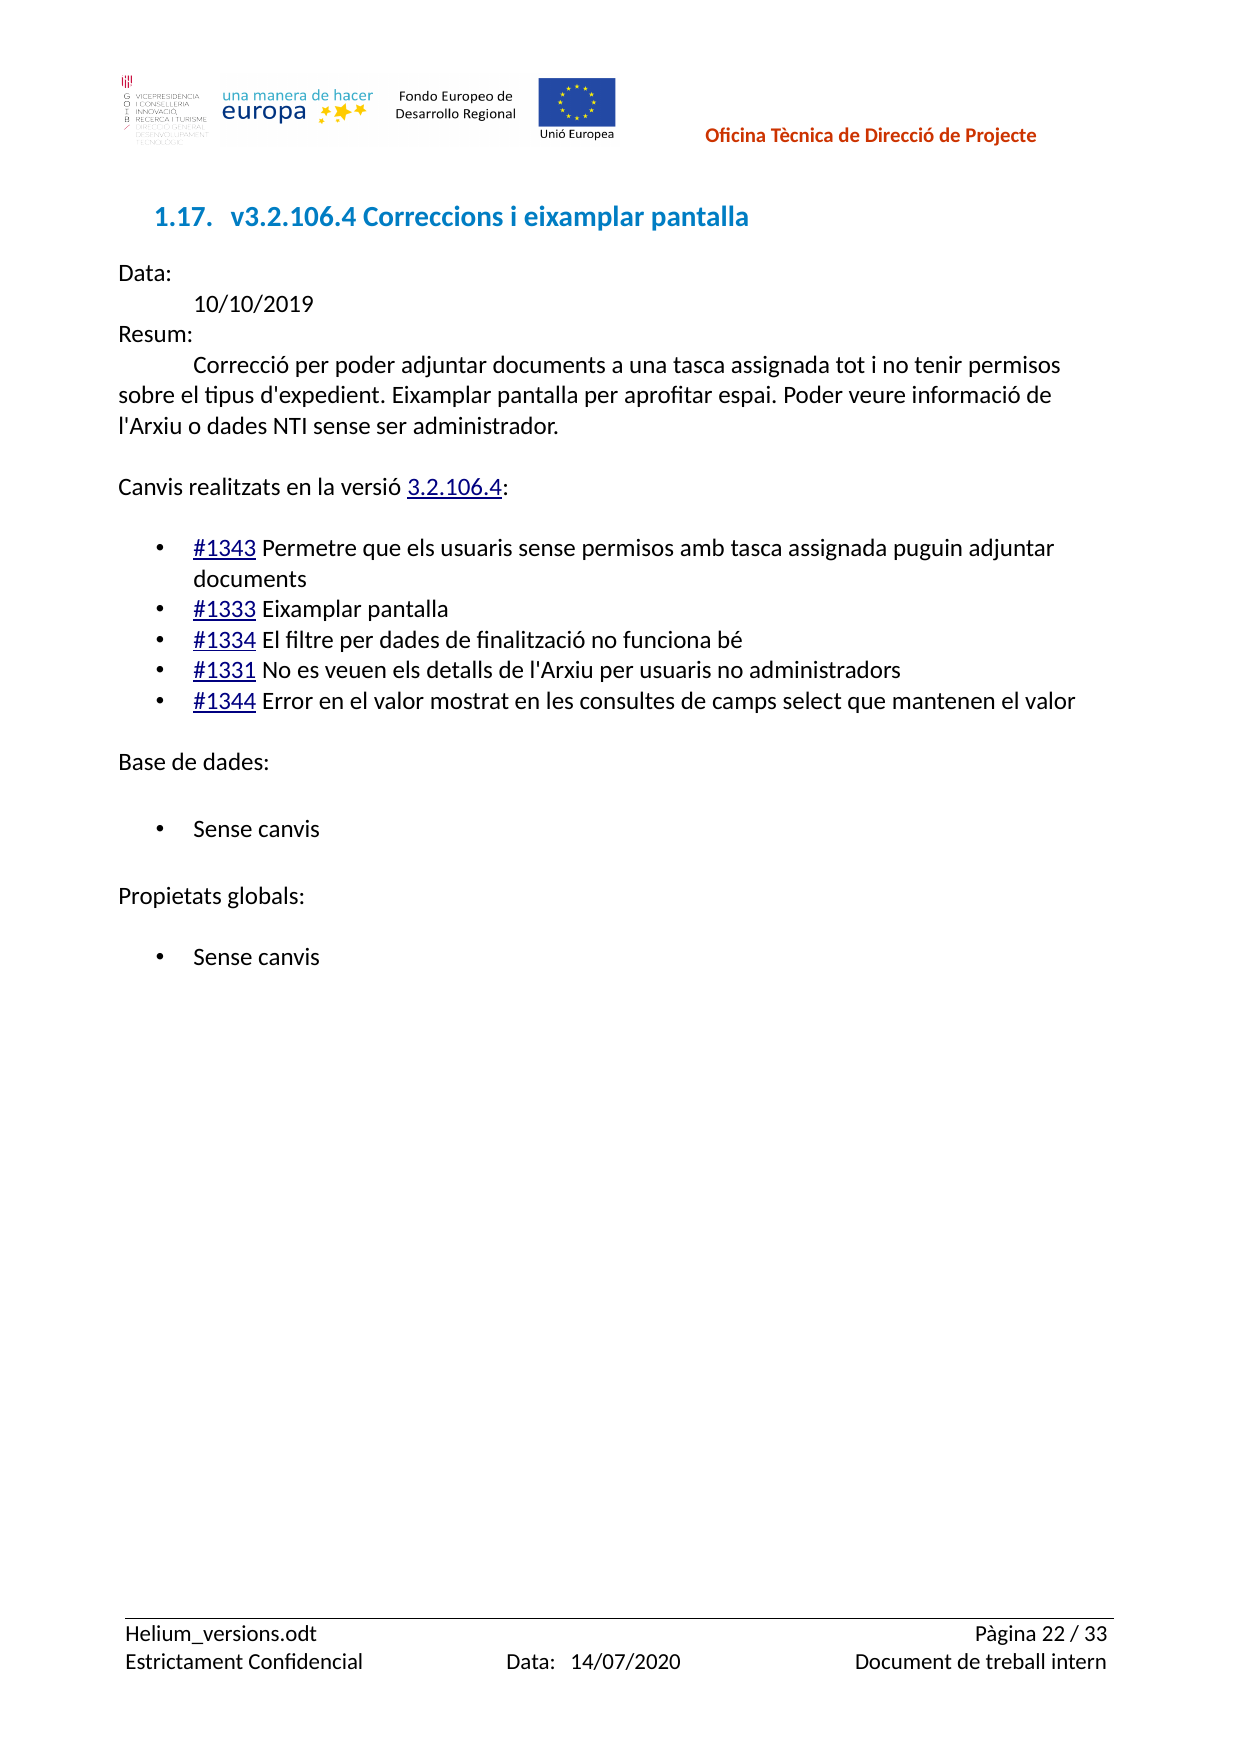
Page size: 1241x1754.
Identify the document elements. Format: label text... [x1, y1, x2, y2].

subtitle v3.2.106.4 Correccions i eixamplar pantalla [153, 198, 1122, 234]
text 10/10/2019 [118, 288, 1122, 319]
text Canvis realitzats en la versió 3.2.106.4: [118, 471, 1122, 502]
picture [219, 73, 621, 147]
picture [118, 73, 213, 147]
text Base de dades: [118, 746, 1122, 776]
list Sense canvis [156, 813, 1122, 843]
list #1344 Error en el valor mostrat en les consultes de camps select que mantenen el valor [156, 685, 1122, 715]
text Data: [118, 258, 1122, 288]
list #1333 Eixamplar pantalla [156, 593, 1122, 624]
text Correcció per poder adjuntar documents a una tasca assignada tot i no tenir permisos sobre el tipus d'expedient. Eixamplar pantalla per aprofitar espai. Poder veure informació de l'Arxiu o dades NTI sense ser administrador. [118, 349, 1122, 441]
text Resum: [118, 319, 1122, 349]
list #1334 El filtre per dades de finalització no funciona bé [156, 624, 1122, 654]
list #1343 Permetre que els usuaris sense permisos amb tasca assignada puguin adjuntar documents [156, 532, 1122, 593]
list Sense canvis [156, 941, 1122, 971]
list #1331 No es veuen els detalls de l'Arxiu per usuaris no administradors [156, 654, 1122, 685]
text Propietats globals: [118, 880, 1122, 910]
